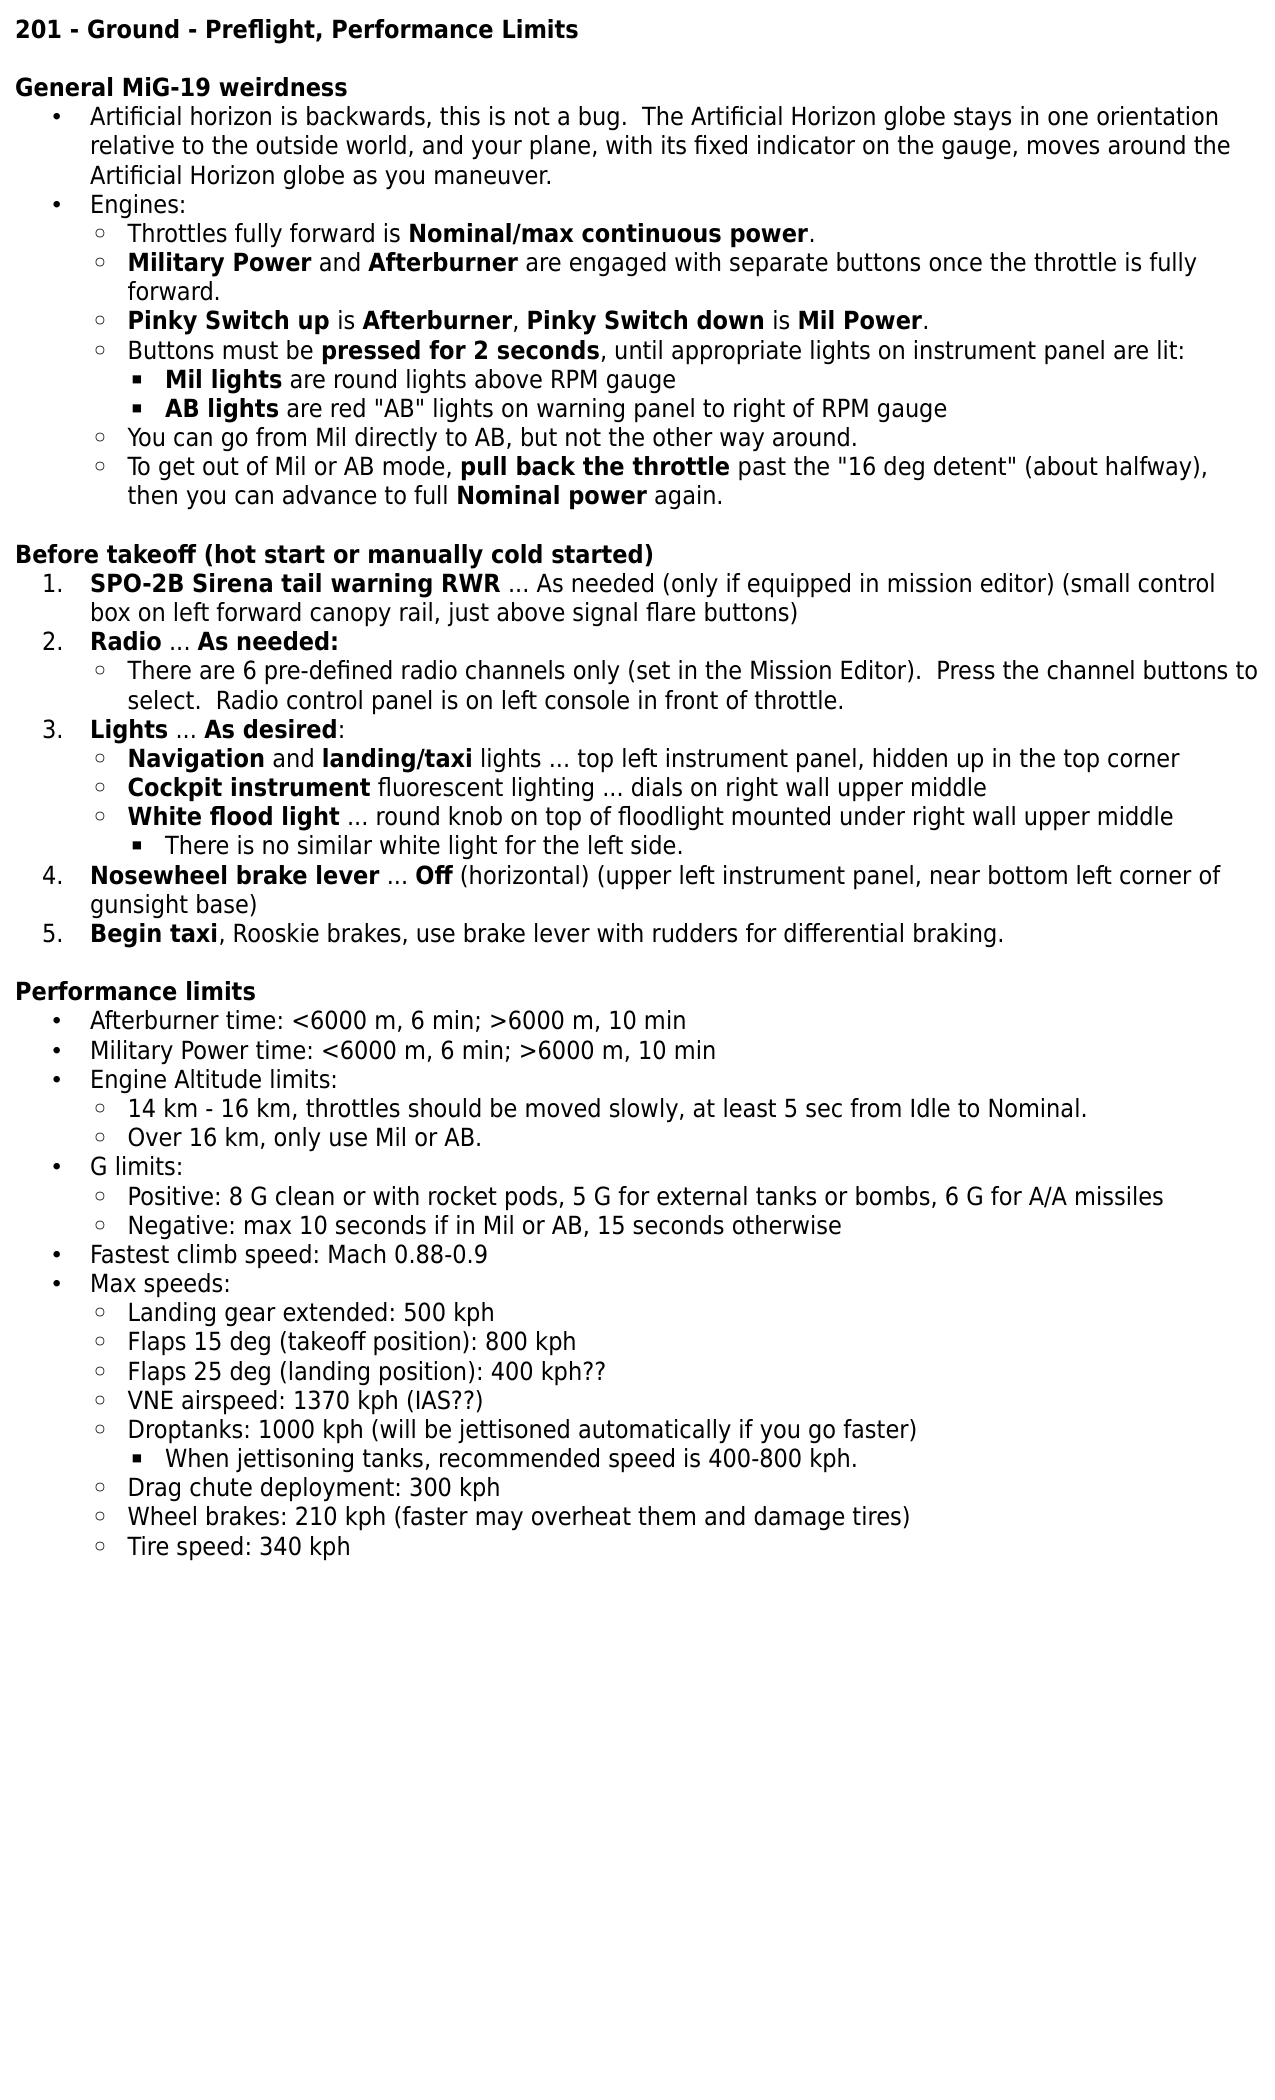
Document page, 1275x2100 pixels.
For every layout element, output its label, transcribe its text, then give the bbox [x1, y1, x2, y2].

text Before takeoff (hot start or manually cold started) [15, 540, 1260, 569]
list Pinky Switch up is Afterburner, Pinky Switch down is Mil Power. [90, 307, 1260, 336]
list To get out of Mil or AB mode, pull back the throttle past the "16 deg detent" (about halfway), then you can advance to full Nominal power again. [90, 452, 1260, 511]
list Engines: [52, 190, 1260, 219]
list Begin taxi, Rooskie brakes, use brake lever with rudders for differential braking. [52, 919, 1260, 948]
list Wheel brakes: 210 kph (faster may overheat them and damage tires) [90, 1502, 1260, 1532]
list Radio ... As needed: [52, 627, 1260, 657]
list Artificial horizon is backwards, this is not a bug. The Artificial Horizon globe stays in one orientation relative to the outside world, and your plane, with its fixed indicator on the gauge, moves around the Artificial Horizon globe as you maneuver. [52, 102, 1260, 190]
list Flaps 15 deg (takeoff position): 800 kph [90, 1327, 1260, 1357]
list Military Power and Afterburner are engaged with separate buttons once the throttle is fully forward. [90, 248, 1260, 307]
list 14 km - 16 km, throttles should be moved slowly, at least 5 sec from Idle to Nominal. [90, 1094, 1260, 1123]
list Throttles fully forward is Nominal/max continuous power. [90, 219, 1260, 248]
list Mil lights are round lights above RPM gauge [127, 365, 1260, 394]
list Afterburner time: <6000 m, 6 min; >6000 m, 10 min [52, 1007, 1260, 1036]
list There are 6 pre-defined radio channels only (set in the Mission Editor). Press the channel buttons to select. Radio control panel is on left console in front of throttle. [90, 657, 1260, 715]
list Droptanks: 1000 kph (will be jettisoned automatically if you go faster) [90, 1415, 1260, 1444]
list Engine Altitude limits: [52, 1065, 1260, 1094]
list Flaps 25 deg (landing position): 400 kph?? [90, 1357, 1260, 1386]
text 201 - Ground - Preflight, Performance Limits [15, 15, 1260, 44]
list Negative: max 10 seconds if in Mil or AB, 15 seconds otherwise [90, 1211, 1260, 1240]
list Cockpit instrument fluorescent lighting ... dials on right wall upper middle [90, 773, 1260, 802]
list Landing gear extended: 500 kph [90, 1298, 1260, 1327]
list Drag chute deployment: 300 kph [90, 1473, 1260, 1502]
list Over 16 km, only use Mil or AB. [90, 1123, 1260, 1152]
list AB lights are red "AB" lights on warning panel to right of RPM gauge [127, 394, 1260, 423]
text General MiG-19 weirdness [15, 73, 1260, 102]
list Tire speed: 340 kph [90, 1532, 1260, 1561]
list Lights ... As desired: [52, 715, 1260, 744]
list SPO-2B Sirena tail warning RWR ... As needed (only if equipped in mission editor) (small control box on left forward canopy rail, just above signal flare buttons) [52, 569, 1260, 627]
text Performance limits [15, 977, 1260, 1007]
list You can go from Mil directly to AB, but not the other way around. [90, 423, 1260, 452]
list G limits: [52, 1152, 1260, 1182]
list Positive: 8 G clean or with rocket pods, 5 G for external tanks or bombs, 6 G for A/A missiles [90, 1182, 1260, 1211]
list Buttons must be pressed for 2 seconds, until appropriate lights on instrument panel are lit: [90, 336, 1260, 365]
list There is no similar white light for the left side. [127, 832, 1260, 861]
list When jettisoning tanks, recommended speed is 400-800 kph. [127, 1444, 1260, 1473]
list Military Power time: <6000 m, 6 min; >6000 m, 10 min [52, 1036, 1260, 1065]
list White flood light ... round knob on top of floodlight mounted under right wall upper middle [90, 802, 1260, 832]
list Max speeds: [52, 1269, 1260, 1298]
list VNE airspeed: 1370 kph (IAS??) [90, 1386, 1260, 1415]
list Fastest climb speed: Mach 0.88-0.9 [52, 1240, 1260, 1269]
list Nosewheel brake lever ... Off (horizontal) (upper left instrument panel, near bottom left corner of gunsight base) [52, 861, 1260, 919]
list Navigation and landing/taxi lights ... top left instrument panel, hidden up in the top corner [90, 744, 1260, 773]
